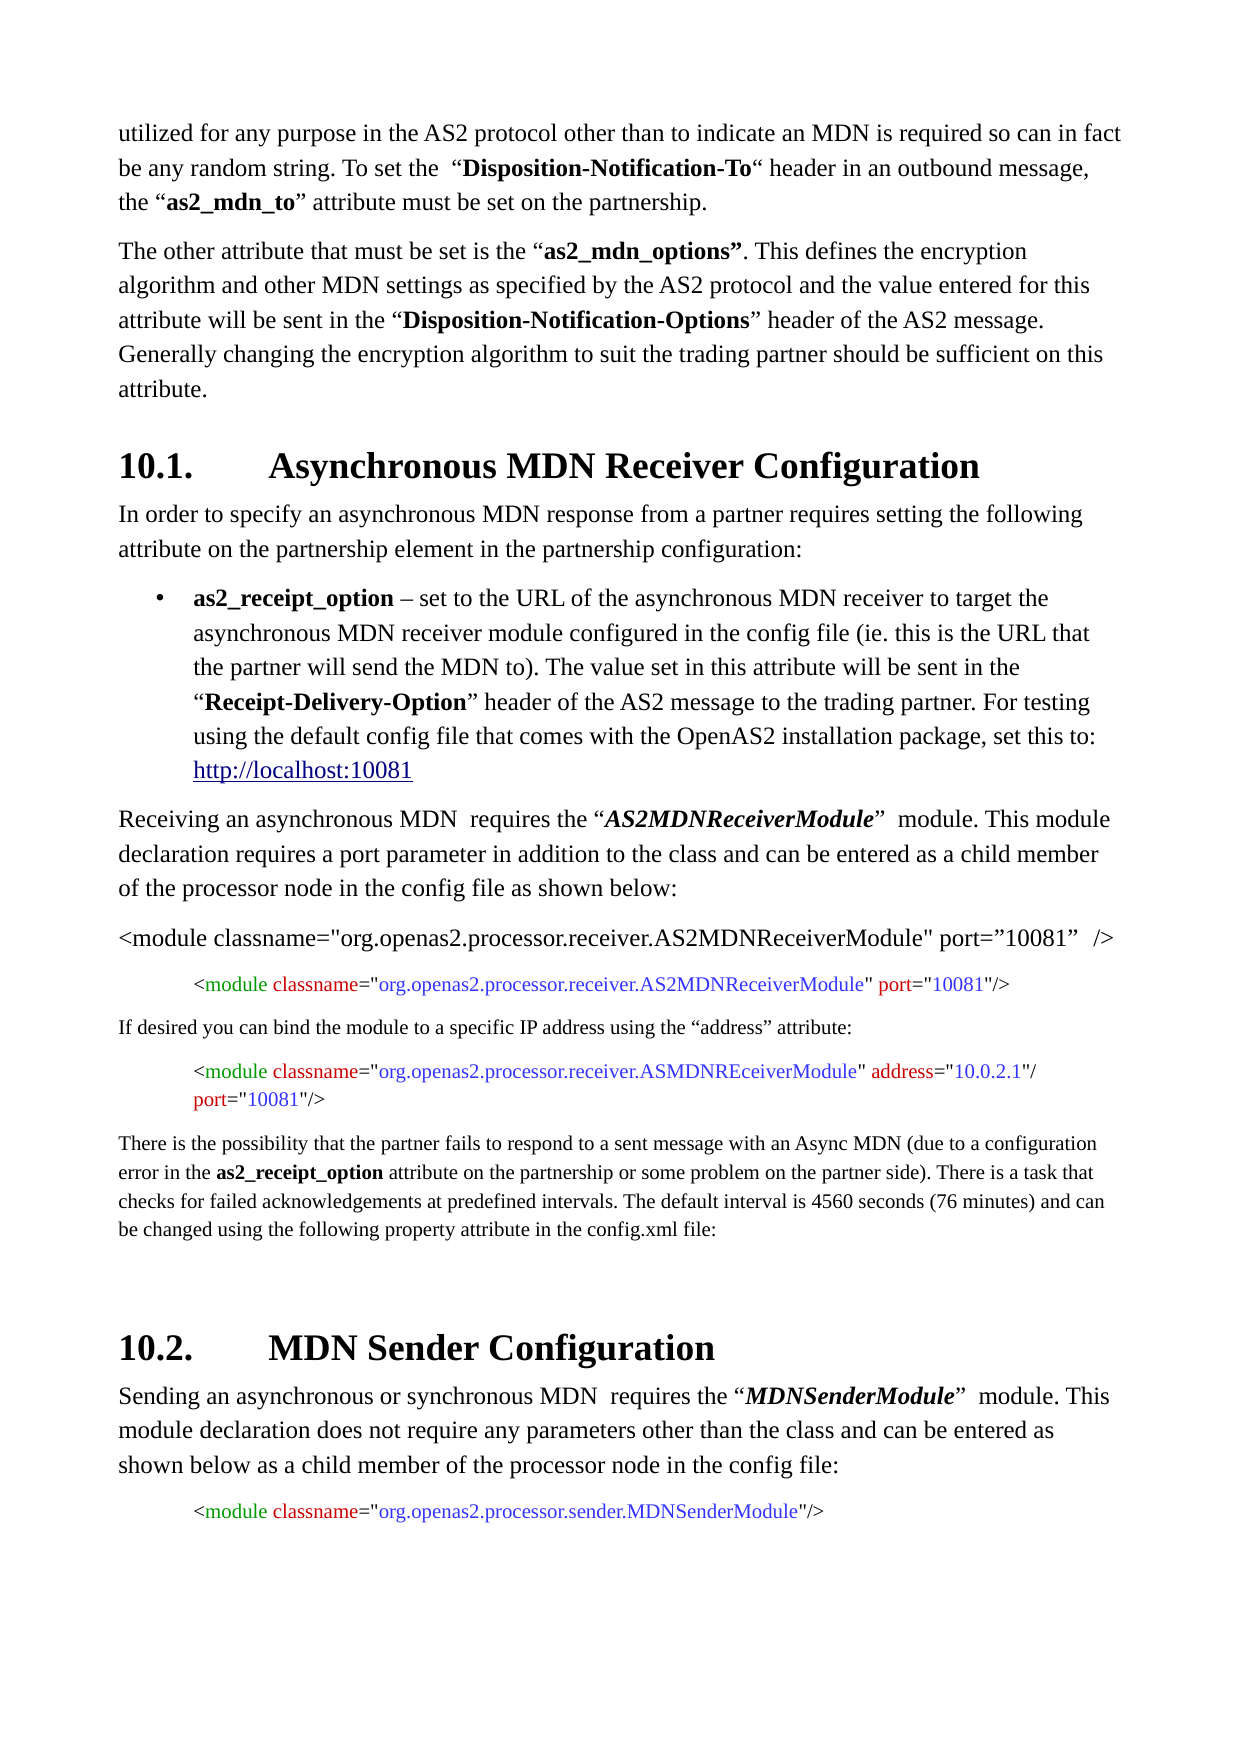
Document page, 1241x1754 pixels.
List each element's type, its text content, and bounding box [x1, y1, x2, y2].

text In order to specify an asynchronous MDN response from a partner requires setting the following attribute on the partnership element in the partnership configuration: [118, 499, 1122, 563]
text The other attribute that must be set is the “as2_mdn_options”. This defines the encryption algorithm and other MDN settings as specified by the AS2 protocol and the value entered for this attribute will be sent in the “Disposition-Notification-Options” header of the AS2 message. Generally changing the encryption algorithm to suit the trading partner should be sufficient on this attribute. [118, 236, 1122, 403]
text <module classname="org.openas2.processor.receiver.AS2MDNReceiverModule" port=”10081” /> [118, 923, 1122, 951]
text <module classname="org.openas2.processor.sender.MDNSenderModule"/> [193, 1499, 1122, 1523]
subtitle Asynchronous MDN Receiver Configuration [118, 444, 1122, 487]
text There is the possibility that the partner fails to respond to a sent message with an Async MDN (due to a configuration error in the as2_receipt_option attribute on the partnership or some problem on the partner side). There is a task that checks for failed acknowledgements at predefined intervals. The default interval is 4560 seconds (76 minutes) and can be changed using the following property attribute in the config.xml file: [118, 1131, 1122, 1241]
list as2_receipt_option – set to the URL of the asynchronous MDN receiver to target the asynchronous MDN receiver module configured in the config file (ie. this is the URL that the partner will send the MDN to). The value set in this attribute will be sent in the “Receipt-Delivery-Option” header of the AS2 message to the trading partner. For testing using the default config file that comes with the OpenAS2 installation package, set this to: http://localhost:10081 [156, 583, 1122, 784]
text utilized for any purpose in the AS2 protocol other than to indicate an MDN is required so can in fact be any random string. To set the “Disposition-Notification-To“ header in an outbound message, the “as2_mdn_to” attribute must be set on the partnership. [118, 118, 1122, 216]
text <module classname="org.openas2.processor.receiver.ASMDNREceiverModule" address="10.0.2.1"/ port="10081"/> [193, 1058, 1122, 1111]
text If desired you can bind the module to a specific IP address using the “address” attribute: [118, 1015, 1122, 1039]
text Receiving an asynchronous MDN requires the “AS2MDNReceiverModule” module. This module declaration requires a port parameter in addition to the class and can be entered as a child member of the processor node in the config file as shown below: [118, 804, 1122, 902]
text Sending an asynchronous or synchronous MDN requires the “MDNSenderModule” module. This module declaration does not require any parameters other than the class and can be entered as shown below as a child member of the processor node in the config file: [118, 1381, 1122, 1478]
text <module classname="org.openas2.processor.receiver.AS2MDNReceiverModule" port="10081"/> [193, 972, 1122, 996]
subtitle MDN Sender Configuration [118, 1325, 1122, 1368]
